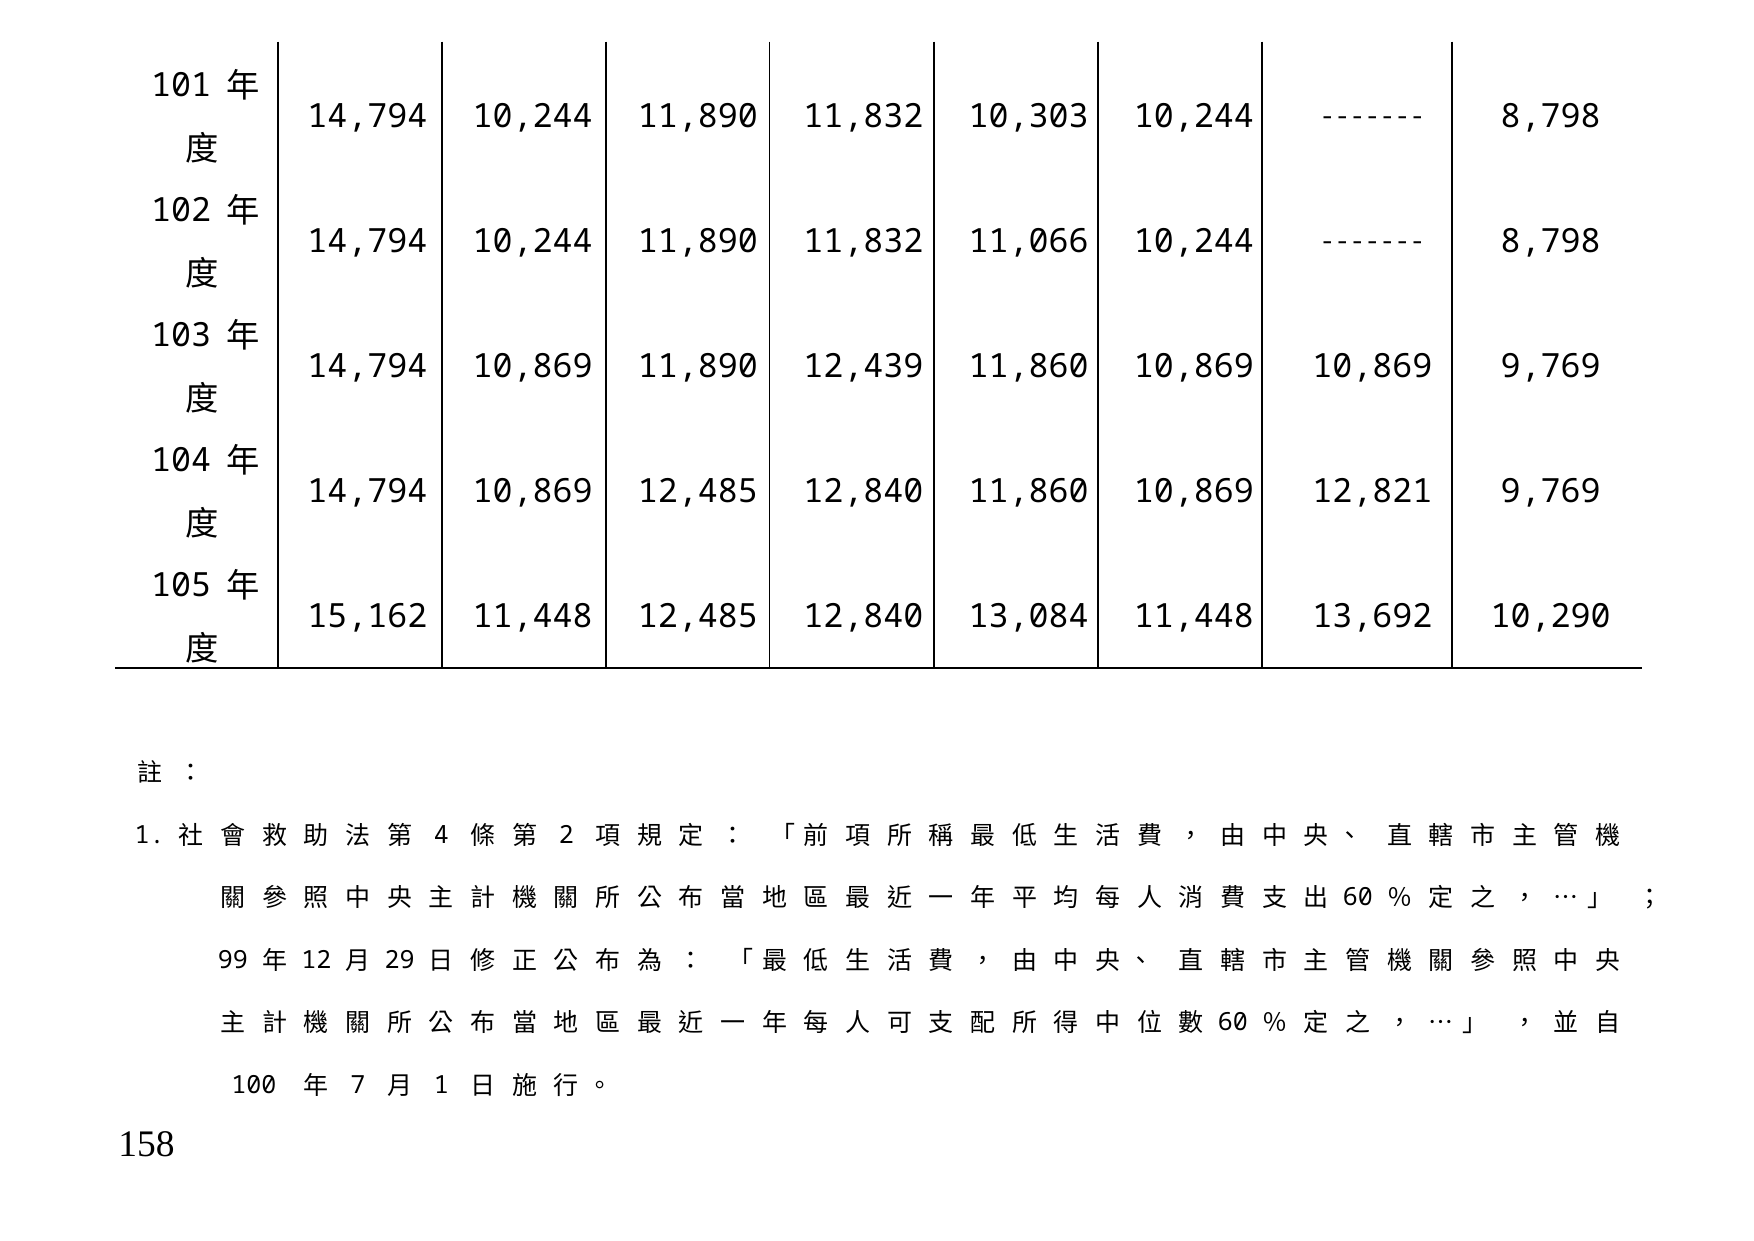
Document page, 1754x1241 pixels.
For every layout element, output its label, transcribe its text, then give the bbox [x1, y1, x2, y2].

table_cell 9,769 [1453, 417, 1642, 542]
table_cell 11,890 [607, 42, 769, 167]
table_cell 101年度 [115, 42, 277, 167]
table_cell 8,798 [1453, 42, 1642, 167]
table_cell 15,162 [279, 542, 441, 667]
table_cell 11,860 [935, 292, 1097, 417]
table_cell 11,448 [1099, 542, 1261, 667]
table_cell ------- [1263, 42, 1451, 167]
table_cell 11,448 [443, 542, 605, 667]
table_cell 12,821 [1263, 417, 1451, 542]
table_cell 102年度 [115, 167, 277, 292]
table_cell 10,244 [443, 167, 605, 292]
table_cell 10,244 [1099, 42, 1261, 167]
table_cell 10,869 [1263, 292, 1451, 417]
table_cell 11,066 [935, 167, 1097, 292]
table_cell 14,794 [279, 417, 441, 542]
table_cell 8,798 [1453, 167, 1642, 292]
table_cell 10,244 [1099, 167, 1261, 292]
table_cell 12,840 [770, 417, 933, 542]
table_cell 103年度 [115, 292, 277, 417]
table_cell 11,860 [935, 417, 1097, 542]
table_cell 11,832 [770, 167, 933, 292]
text 註： [128, 729, 1628, 792]
table_cell 105年度 [115, 542, 277, 667]
table_cell ------- [1263, 167, 1451, 292]
table_cell 12,439 [770, 292, 933, 417]
table_cell 10,869 [1099, 417, 1261, 542]
table_cell 11,832 [770, 42, 933, 167]
text 1.社會救助法第4條第2項規定：「前項所稱最低生活費，由中央、直轄市主管機關參照中央主計機關所公布當地區最近一年平均每人消費支出60％定之，…」；99年12月29日修正公布為：「最低生活費，由中央、直轄市主管機關參照中央主計機關所公布當地區最近一年每人可支配所得中位數60％定之，…」，並自100年7月1日施行。 [128, 792, 1628, 1104]
table_cell 10,290 [1453, 542, 1642, 667]
table_cell 13,692 [1263, 542, 1451, 667]
table_cell 11,890 [607, 292, 769, 417]
table_cell 12,485 [607, 542, 769, 667]
table_cell 104年度 [115, 417, 277, 542]
table_cell 12,840 [770, 542, 933, 667]
table_cell 14,794 [279, 167, 441, 292]
table_cell 10,244 [443, 42, 605, 167]
table_cell 10,869 [443, 292, 605, 417]
table_cell 10,869 [1099, 292, 1261, 417]
table_cell 14,794 [279, 292, 441, 417]
table_cell 12,485 [607, 417, 769, 542]
table_cell 10,869 [443, 417, 605, 542]
table_cell 11,890 [607, 167, 769, 292]
table_cell 13,084 [935, 542, 1097, 667]
table_cell 14,794 [279, 42, 441, 167]
table_cell 10,303 [935, 42, 1097, 167]
table_cell 9,769 [1453, 292, 1642, 417]
